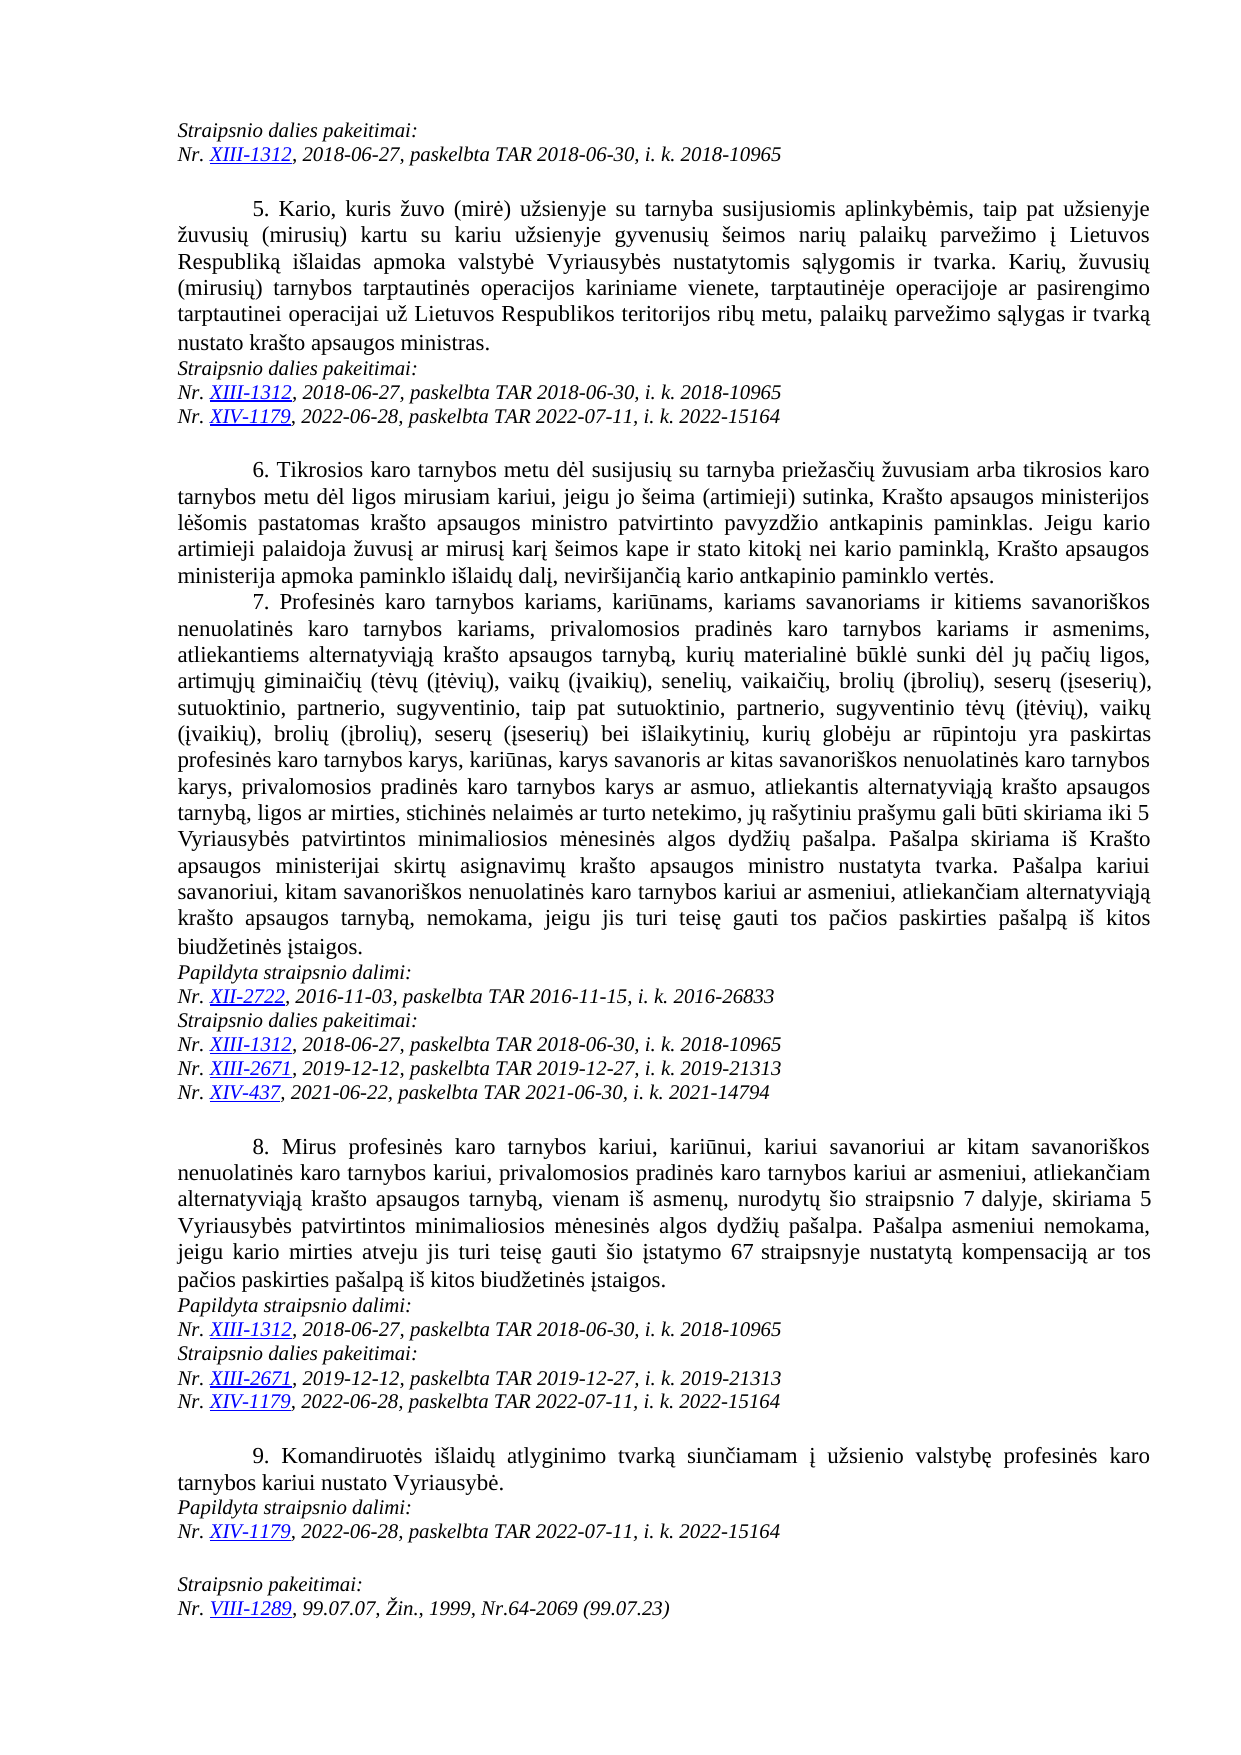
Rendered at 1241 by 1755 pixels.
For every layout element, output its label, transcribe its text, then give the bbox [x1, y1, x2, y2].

text Papildyta straipsnio dalimi: [177, 959, 1152, 984]
text Nr. XIII-2671, 2019-12-12, paskelbta TAR 2019-12-27, i. k. 2019-21313 [177, 1056, 1152, 1080]
text 5. Kario, kuris žuvo (mirė) užsienyje su tarnyba susijusiomis aplinkybėmis, taip pat užsienyje žuvusių (mirusių) kartu su kariu užsienyje gyvenusių šeimos narių palaikų parvežimo į Lietuvos Respubliką išlaidas apmoka valstybė Vyriausybės nustatytomis sąlygomis ir tvarka. Karių, žuvusių (mirusių) tarnybos tarptautinės operacijos kariniame vienete, tarptautinėje operacijoje ar pasirengimo tarptautinei operacijai už Lietuvos Respublikos teritorijos ribų metu, palaikų parvežimo sąlygas ir tvarką nustato krašto apsaugos ministras. [177, 195, 1152, 356]
text Nr. XIII-1312, 2018-06-27, paskelbta TAR 2018-06-30, i. k. 2018-10965 [177, 142, 1152, 166]
text 9. Komandiruotės išlaidų atlyginimo tvarką siunčiamam į užsienio valstybę profesinės karo tarnybos kariui nustato Vyriausybė. [177, 1442, 1152, 1495]
text Papildyta straipsnio dalimi: [177, 1495, 1152, 1519]
text Straipsnio pakeitimai: [177, 1572, 1152, 1596]
text Nr. XIII-1312, 2018-06-27, paskelbta TAR 2018-06-30, i. k. 2018-10965 [177, 1317, 1152, 1341]
text Straipsnio dalies pakeitimai: [177, 1341, 1152, 1365]
text Straipsnio dalies pakeitimai: [177, 1008, 1152, 1032]
text 7. Profesinės karo tarnybos kariams, kariūnams, kariams savanoriams ir kitiems savanoriškos nenuolatinės karo tarnybos kariams, privalomosios pradinės karo tarnybos kariams ir asmenims, atliekantiems alternatyviąją krašto apsaugos tarnybą, kurių materialinė būklė sunki dėl jų pačių ligos, artimųjų giminaičių (tėvų (įtėvių), vaikų (įvaikių), senelių, vaikaičių, brolių (įbrolių), seserų (įseserių), sutuoktinio, partnerio, sugyventinio, taip pat sutuoktinio, partnerio, sugyventinio tėvų (įtėvių), vaikų (įvaikių), brolių (įbrolių), seserų (įseserių) bei išlaikytinių, kurių globėju ar rūpintoju yra paskirtas profesinės karo tarnybos karys, kariūnas, karys savanoris ar kitas savanoriškos nenuolatinės karo tarnybos karys, privalomosios pradinės karo tarnybos karys ar asmuo, atliekantis alternatyviąją krašto apsaugos tarnybą, ligos ar mirties, stichinės nelaimės ar turto netekimo, jų rašytiniu prašymu gali būti skiriama iki 5 Vyriausybės patvirtintos minimaliosios mėnesinės algos dydžių pašalpa. Pašalpa skiriama iš Krašto apsaugos ministerijai skirtų asignavimų krašto apsaugos ministro nustatyta tvarka. Pašalpa kariui savanoriui, kitam savanoriškos nenuolatinės karo tarnybos kariui ar asmeniui, atliekančiam alternatyviąją krašto apsaugos tarnybą, nemokama, jeigu jis turi teisę gauti tos pačios paskirties pašalpą iš kitos biudžetinės įstaigos. [177, 588, 1152, 959]
text Nr. XIII-1312, 2018-06-27, paskelbta TAR 2018-06-30, i. k. 2018-10965 [177, 1032, 1152, 1056]
text Straipsnio dalies pakeitimai: [177, 356, 1152, 379]
text Nr. XIV-1179, 2022-06-28, paskelbta TAR 2022-07-11, i. k. 2022-15164 [177, 404, 1152, 428]
text Nr. XIII-1312, 2018-06-27, paskelbta TAR 2018-06-30, i. k. 2018-10965 [177, 379, 1152, 404]
text Nr. XIV-1179, 2022-06-28, paskelbta TAR 2022-07-11, i. k. 2022-15164 [177, 1389, 1152, 1413]
text Nr. XII-2722, 2016-11-03, paskelbta TAR 2016-11-15, i. k. 2016-26833 [177, 984, 1152, 1008]
text 6. Tikrosios karo tarnybos metu dėl susijusių su tarnyba priežasčių žuvusiam arba tikrosios karo tarnybos metu dėl ligos mirusiam kariui, jeigu jo šeima (artimieji) sutinka, Krašto apsaugos ministerijos lėšomis pastatomas krašto apsaugos ministro patvirtinto pavyzdžio antkapinis paminklas. Jeigu kario artimieji palaidoja žuvusį ar mirusį karį šeimos kape ir stato kitokį nei kario paminklą, Krašto apsaugos ministerija apmoka paminklo išlaidų dalį, neviršijančią kario antkapinio paminklo vertės. [177, 456, 1152, 588]
text Straipsnio dalies pakeitimai: [177, 118, 1152, 142]
text Nr. VIII-1289, 99.07.07, Žin., 1999, Nr.64-2069 (99.07.23) [177, 1596, 1152, 1620]
text Nr. XIV-437, 2021-06-22, paskelbta TAR 2021-06-30, i. k. 2021-14794 [177, 1080, 1152, 1104]
text Nr. XIII-2671, 2019-12-12, paskelbta TAR 2019-12-27, i. k. 2019-21313 [177, 1365, 1152, 1389]
text Papildyta straipsnio dalimi: [177, 1293, 1152, 1317]
text Nr. XIV-1179, 2022-06-28, paskelbta TAR 2022-07-11, i. k. 2022-15164 [177, 1519, 1152, 1543]
text 8. Mirus profesinės karo tarnybos kariui, kariūnui, kariui savanoriui ar kitam savanoriškos nenuolatinės karo tarnybos kariui, privalomosios pradinės karo tarnybos kariui ar asmeniui, atliekančiam alternatyviąją krašto apsaugos tarnybą, vienam iš asmenų, nurodytų šio straipsnio 7 dalyje, skiriama 5 Vyriausybės patvirtintos minimaliosios mėnesinės algos dydžių pašalpa. Pašalpa asmeniui nemokama, jeigu kario mirties atveju jis turi teisę gauti šio įstatymo 67 straipsnyje nustatytą kompensaciją ar tos pačios paskirties pašalpą iš kitos biudžetinės įstaigos. [177, 1133, 1152, 1293]
